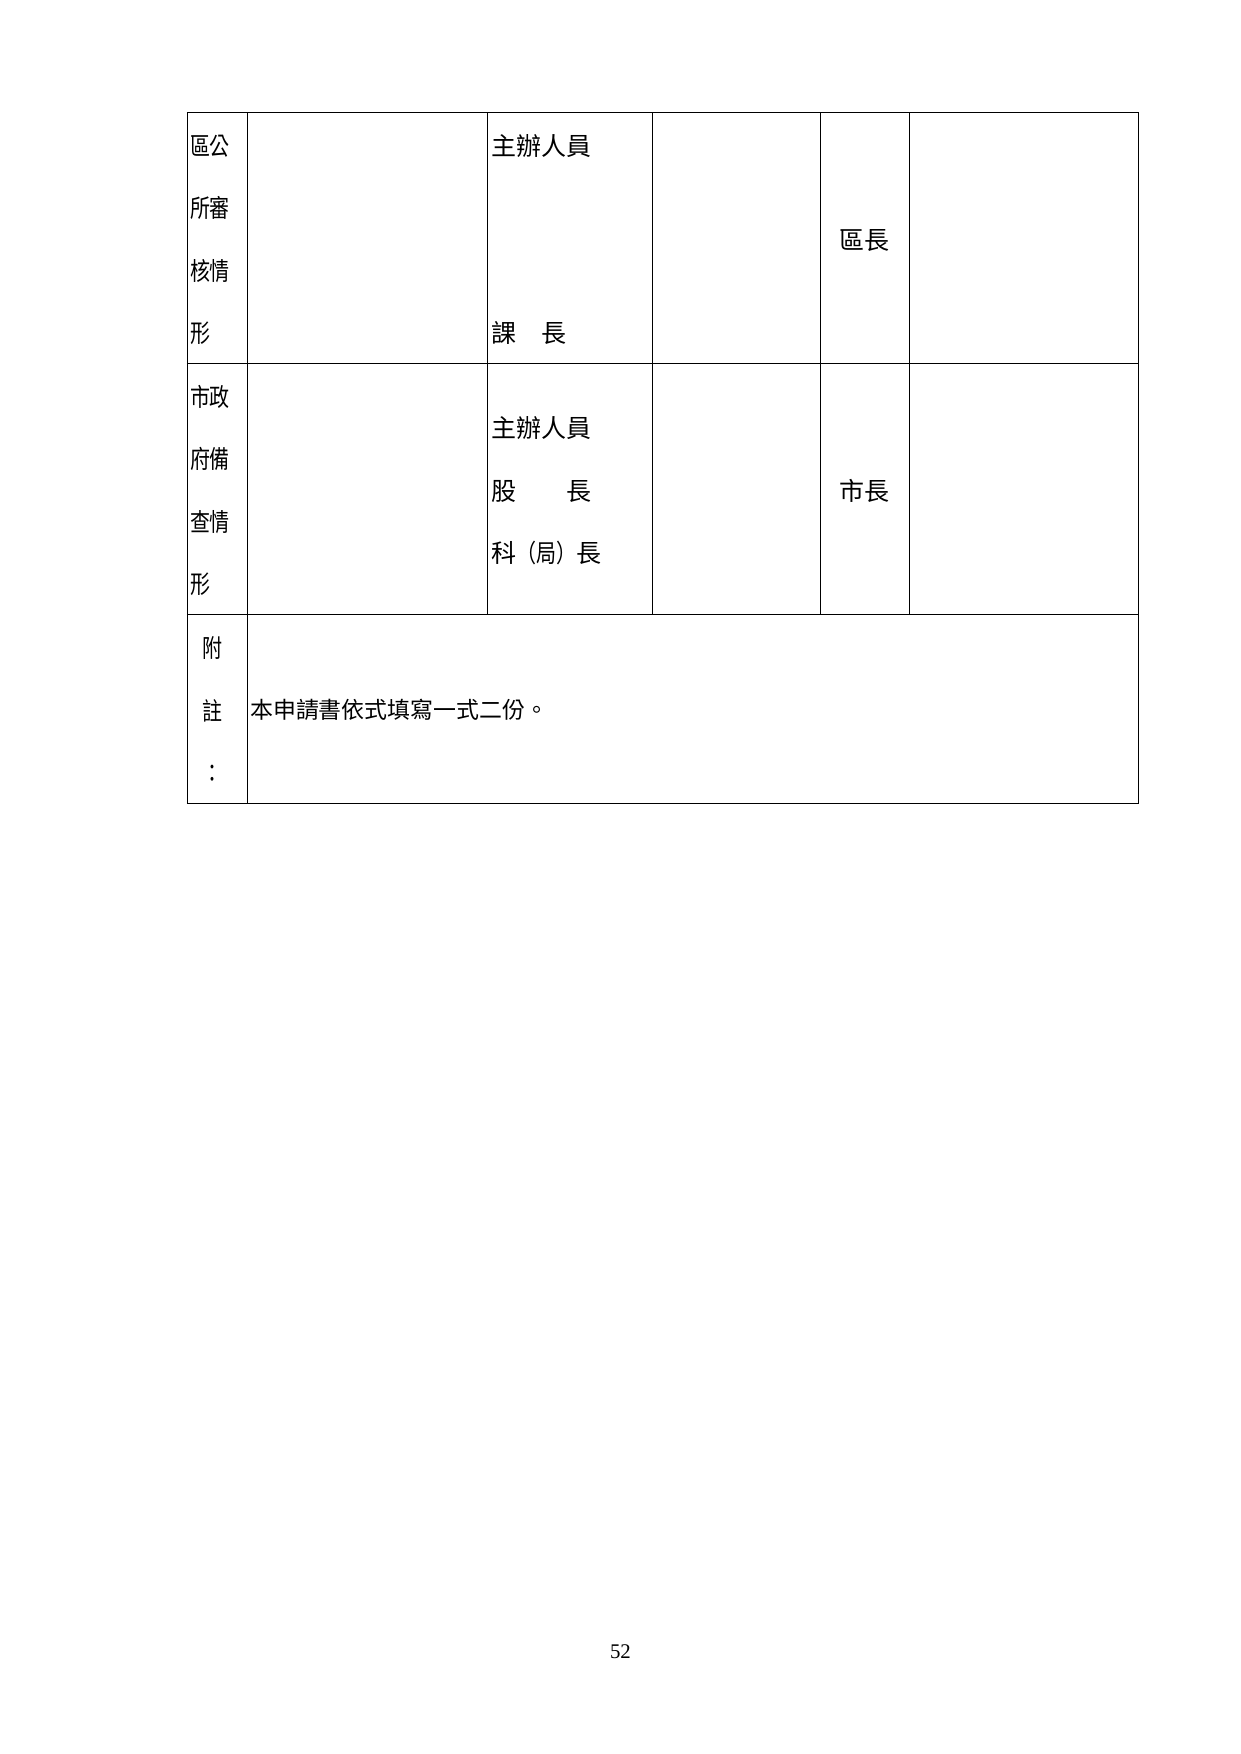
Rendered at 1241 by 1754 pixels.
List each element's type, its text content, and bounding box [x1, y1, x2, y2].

table_cell 市政府備查情形 [188, 364, 247, 614]
table_cell [248, 113, 487, 363]
table_cell 主辦人員 課長 [488, 113, 652, 363]
table_cell 區公所審核情形 [188, 113, 247, 363]
table_cell [248, 364, 487, 614]
table_cell 本申請書依式填寫一式二份。 [248, 615, 1138, 803]
table_cell 市長 [821, 364, 909, 614]
table_cell [653, 113, 820, 363]
table_cell [653, 364, 820, 614]
table_cell 區長 [821, 113, 909, 363]
table_cell 附註： [188, 615, 247, 803]
table_cell 主辦人員 股 長 科（局）長 [488, 364, 652, 614]
table_cell [910, 113, 1138, 363]
table_cell [910, 364, 1138, 614]
